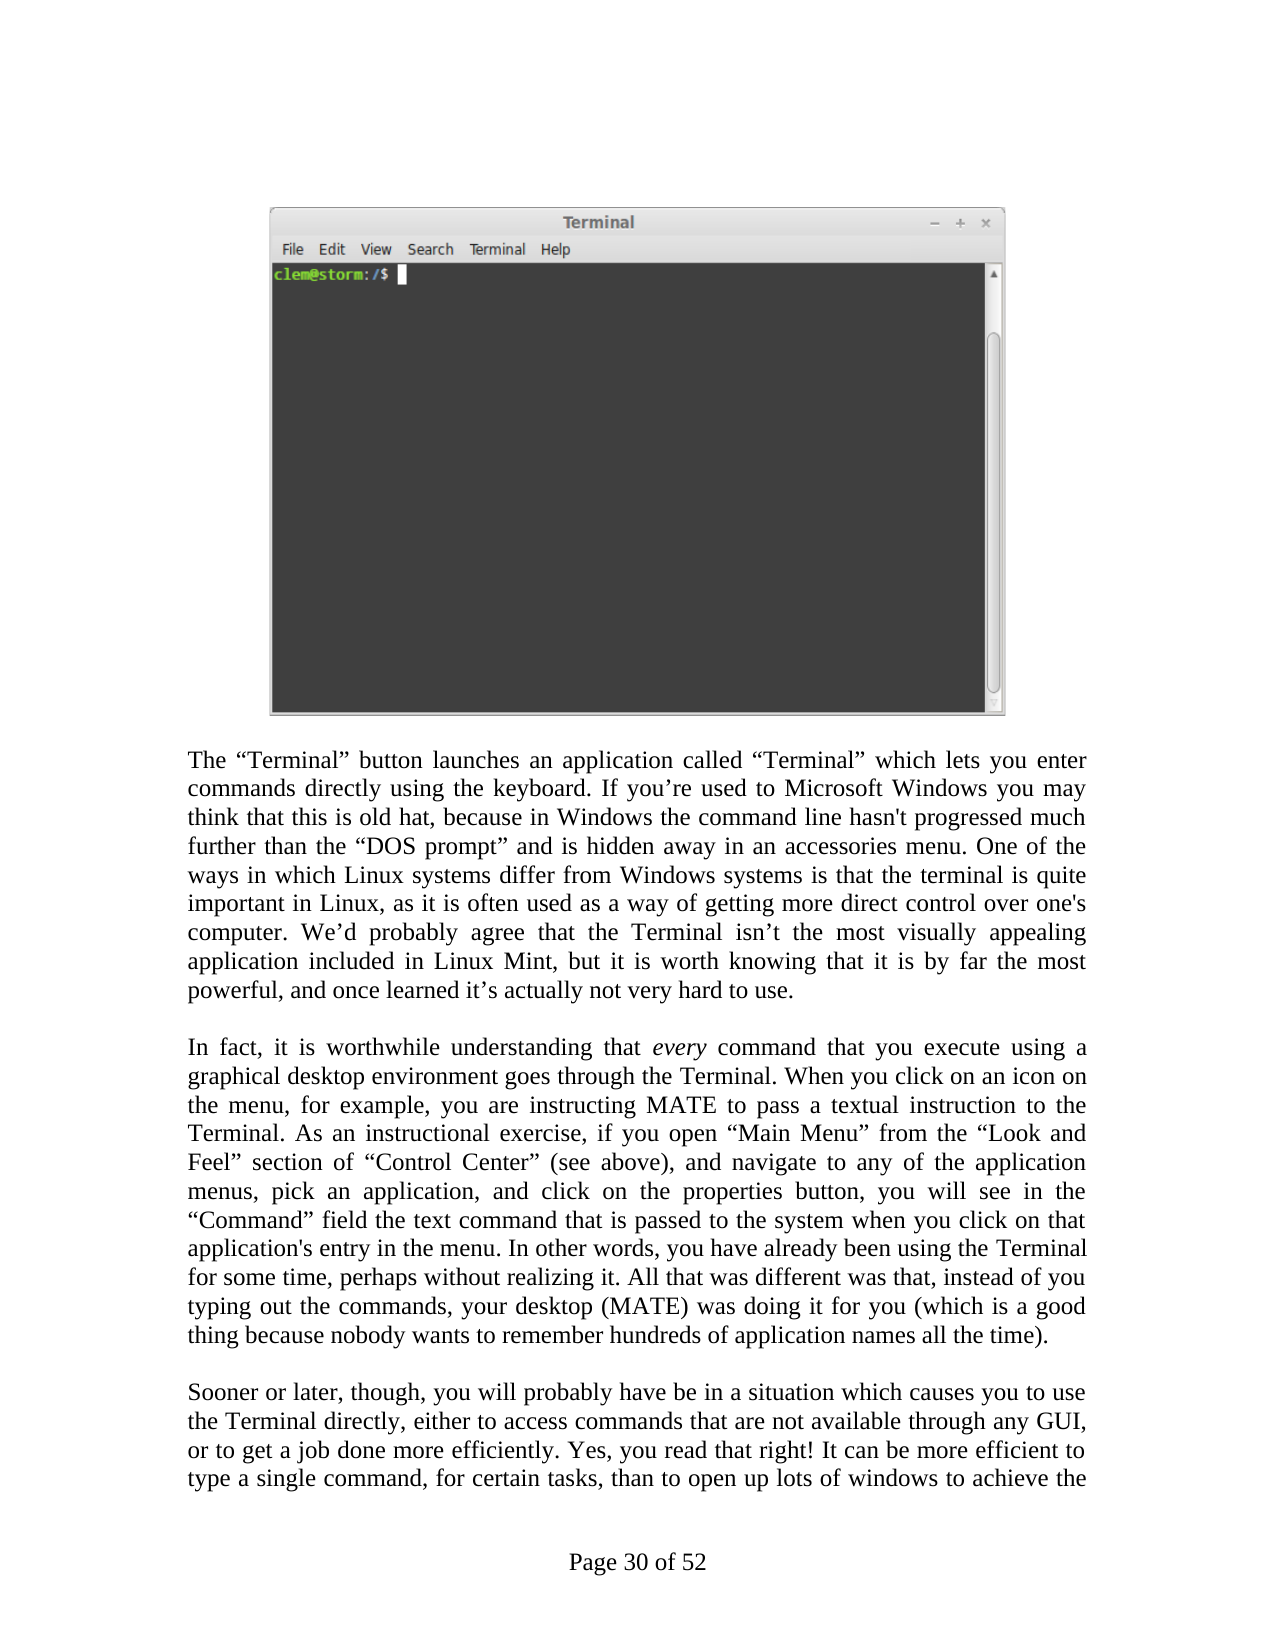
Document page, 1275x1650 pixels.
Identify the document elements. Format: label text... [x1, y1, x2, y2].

text The “Terminal” button launches an application called “Terminal” which lets you enter commands directly using the keyboard. If you’re used to Microsoft Windows you may think that this is old hat, because in Windows the command line hasn't progressed much further than the “DOS prompt” and is hidden away in an accessories menu. One of the ways in which Linux systems differ from Windows systems is that the terminal is quite important in Linux, as it is often used as a way of getting more direct control over one's computer. We’d probably agree that the Terminal isn’t the most visually appealing application included in Linux Mint, but it is worth knowing that it is by far the most powerful, and once learned it’s actually not very hard to use. [187, 745, 1087, 1003]
text In fact, it is worthwhile understanding that every command that you execute using a graphical desktop environment goes through the Terminal. When you click on an icon on the menu, for example, you are instructing MATE to pass a textual instruction to the Terminal. As an instructional exercise, if you open “Main Menu” from the “Look and Feel” section of “Control Center” (see above), and navigate to any of the application menus, pick an application, and click on the properties button, you will see in the “Command” field the text command that is passed to the system when you click on that application's entry in the menu. In other words, you have already been using the Terminal for some time, perhaps without realizing it. All that was different was that, instead of you typing out the commands, your desktop (MATE) was doing it for you (which is a good thing because nobody wants to remember hundreds of application names all the time). [187, 1032, 1087, 1348]
picture [269, 207, 1006, 716]
text Sooner or later, though, you will probably have be in a situation which causes you to use the Terminal directly, either to access commands that are not available through any GUI, or to get a job done more efficiently. Yes, you read that right! It can be more efficient to type a single command, for certain tasks, than to open up lots of windows to achieve the [187, 1377, 1087, 1492]
